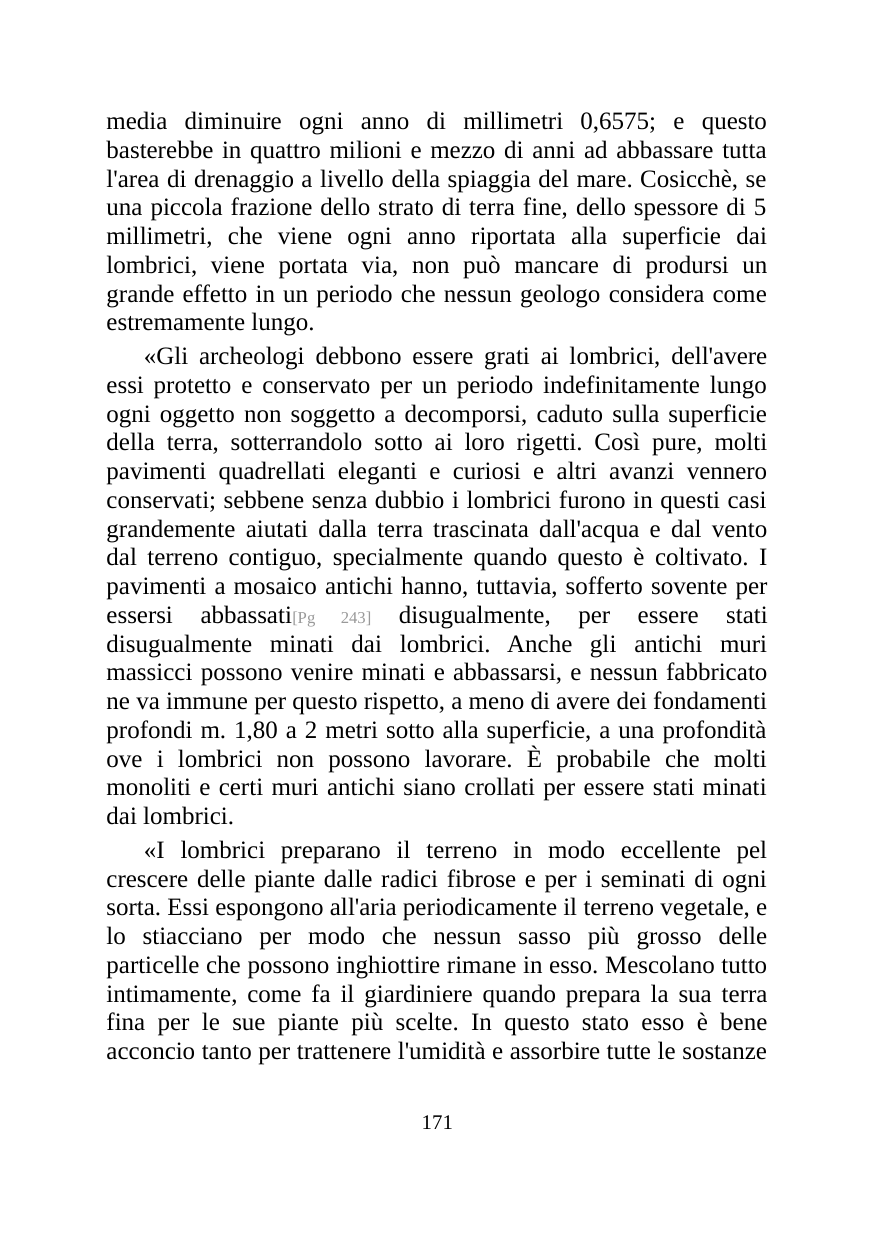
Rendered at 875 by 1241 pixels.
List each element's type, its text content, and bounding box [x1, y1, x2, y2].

text media diminuire ogni anno di millimetri 0,6575; e questo basterebbe in quattro milioni e mezzo di anni ad abbassare tutta l'area di drenaggio a livello della spiaggia del mare. Cosicchè, se una piccola frazione dello strato di terra fine, dello spessore di 5 millimetri, che viene ogni anno riportata alla superficie dai lombrici, viene portata via, non può mancare di prodursi un grande effetto in un periodo che nessun geologo considera come estremamente lungo. [106, 106, 768, 336]
text «Gli archeologi debbono essere grati ai lombrici, dell'avere essi protetto e conservato per un periodo indefinitamente lungo ogni oggetto non soggetto a decomporsi, caduto sulla superficie della terra, sotterrandolo sotto ai loro rigetti. Così pure, molti pavimenti quadrellati eleganti e curiosi e altri avanzi vennero conservati; sebbene senza dubbio i lombrici furono in questi casi grandemente aiutati dalla terra trascinata dall'acqua e dal vento dal terreno contiguo, specialmente quando questo è coltivato. I pavimenti a mosaico antichi hanno, tuttavia, sofferto sovente per essersi abbassati[Pg 243] disugualmente, per essere stati disugualmente minati dai lombrici. Anche gli antichi muri massicci possono venire minati e abbassarsi, e nessun fabbricato ne va immune per questo rispetto, a meno di avere dei fondamenti profondi m. 1,80 a 2 metri sotto alla superficie, a una profondità ove i lombrici non possono lavorare. È probabile che molti monoliti e certi muri antichi siano crollati per essere stati minati dai lombrici. [106, 341, 768, 830]
text «I lombrici preparano il terreno in modo eccellente pel crescere delle piante dalle radici fibrose e per i seminati di ogni sorta. Essi espongono all'aria periodicamente il terreno vegetale, e lo stiacciano per modo che nessun sasso più grosso delle particelle che possono inghiottire rimane in esso. Mescolano tutto intimamente, come fa il giardiniere quando prepara la sua terra fina per le sue piante più scelte. In questo stato esso è bene acconcio tanto per trattenere l'umidità e assorbire tutte le sostanze [106, 835, 768, 1065]
